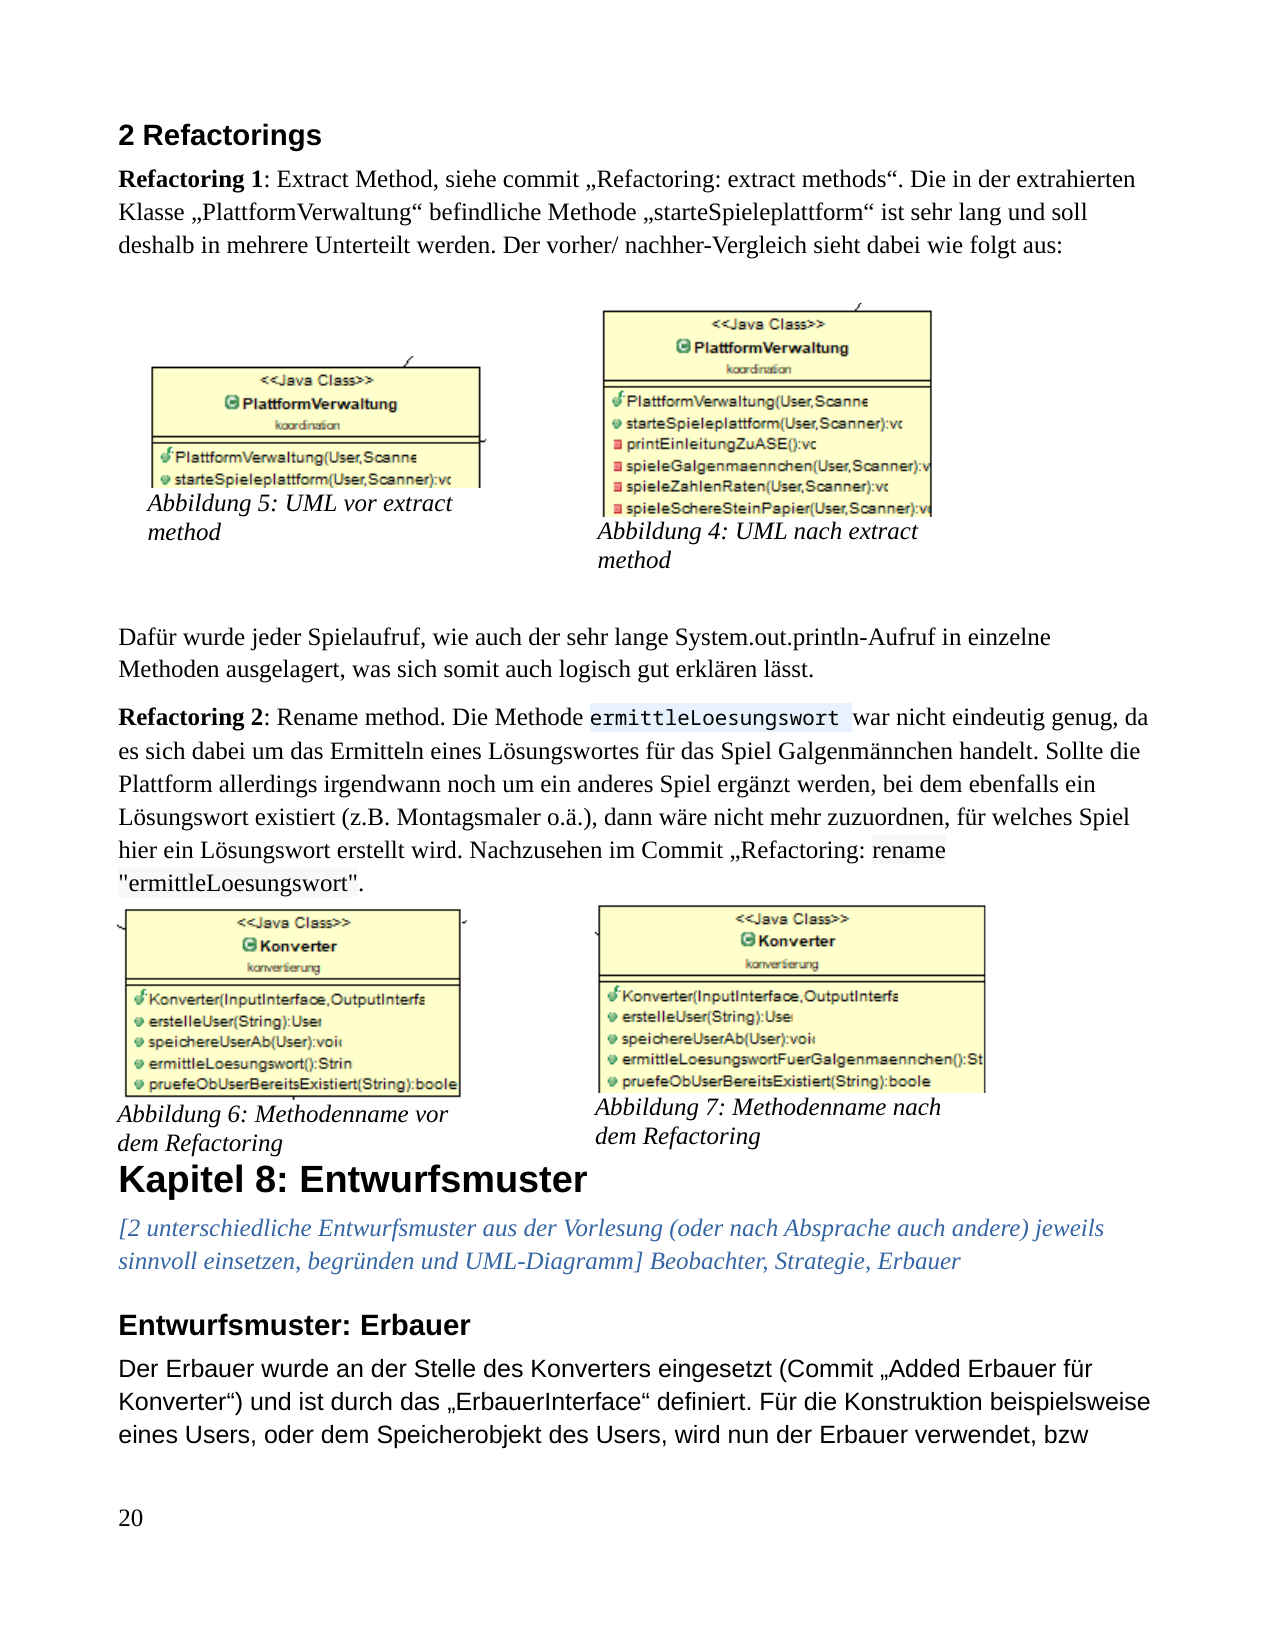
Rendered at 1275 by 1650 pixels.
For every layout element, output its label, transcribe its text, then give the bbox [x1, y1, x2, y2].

text Abbildung 7: Methodenname nach dem Refactoring [595, 1093, 985, 1150]
subtitle Entwurfsmuster: Erbauer [118, 1308, 1157, 1342]
text Refactoring 2: Rename method. Die Methode ermittleLoesungswort war nicht eindeutig genug, da es sich dabei um das Ermitteln eines Lösungswortes für das Spiel Galgenmännchen handelt. Sollte die Plattform allerdings irgendwann noch um ein anderes Spiel ergänzt werden, bei dem ebenfalls ein Lösungswort existiert (z.B. Montagsmaler o.ä.), dann wäre nicht mehr zuzuordnen, für welches Spiel hier ein Lösungswort erstellt wird. Nachzusehen im Commit „Refactoring: rename "ermittleLoesungswort". [118, 702, 1157, 897]
text [2 unterschiedliche Entwurfsmuster aus der Vorlesung (oder nach Absprache auch andere) jeweils sinnvoll einsetzen, begründen und UML-Diagramm] Beobachter, Strategie, Erbauer [118, 1213, 1157, 1274]
text Abbildung 4: UML nach extract method [597, 517, 932, 574]
text Abbildung 5: UML vor extract method [147, 488, 486, 545]
picture [117, 905, 467, 1100]
text Der Erbauer wurde an der Stelle des Konverters eingesetzt (Commit „Added Erbauer für Konverter“) und ist durch das „ErbauerInterface“ definiert. Für die Konstruktion beispielsweise eines Users, oder dem Speicherobjekt des Users, wird nun der Erbauer verwendet, bzw [118, 1354, 1157, 1449]
picture [147, 356, 487, 488]
picture [594, 893, 986, 1093]
text Abbildung 6: Methodenname vor dem Refactoring [117, 1100, 467, 1157]
subtitle 2 Refactorings [118, 118, 1157, 152]
subtitle Kapitel 8: Entwurfsmuster [118, 1100, 1157, 1200]
picture [597, 303, 932, 517]
text Dafür wurde jeder Spielaufruf, wie auch der sehr lange System.out.println-Aufruf in einzelne Methoden ausgelagert, was sich somit auch logisch gut erklären lässt. [118, 622, 1157, 683]
text Refactoring 1: Extract Method, siehe commit „Refactoring: extract methods“. Die in der extrahierten Klasse „PlattformVerwaltung“ befindliche Methode „starteSpieleplattform“ ist sehr lang und soll deshalb in mehrere Unterteilt werden. Der vorher/ nachher-Vergleich sieht dabei wie folgt aus: [118, 164, 1157, 259]
